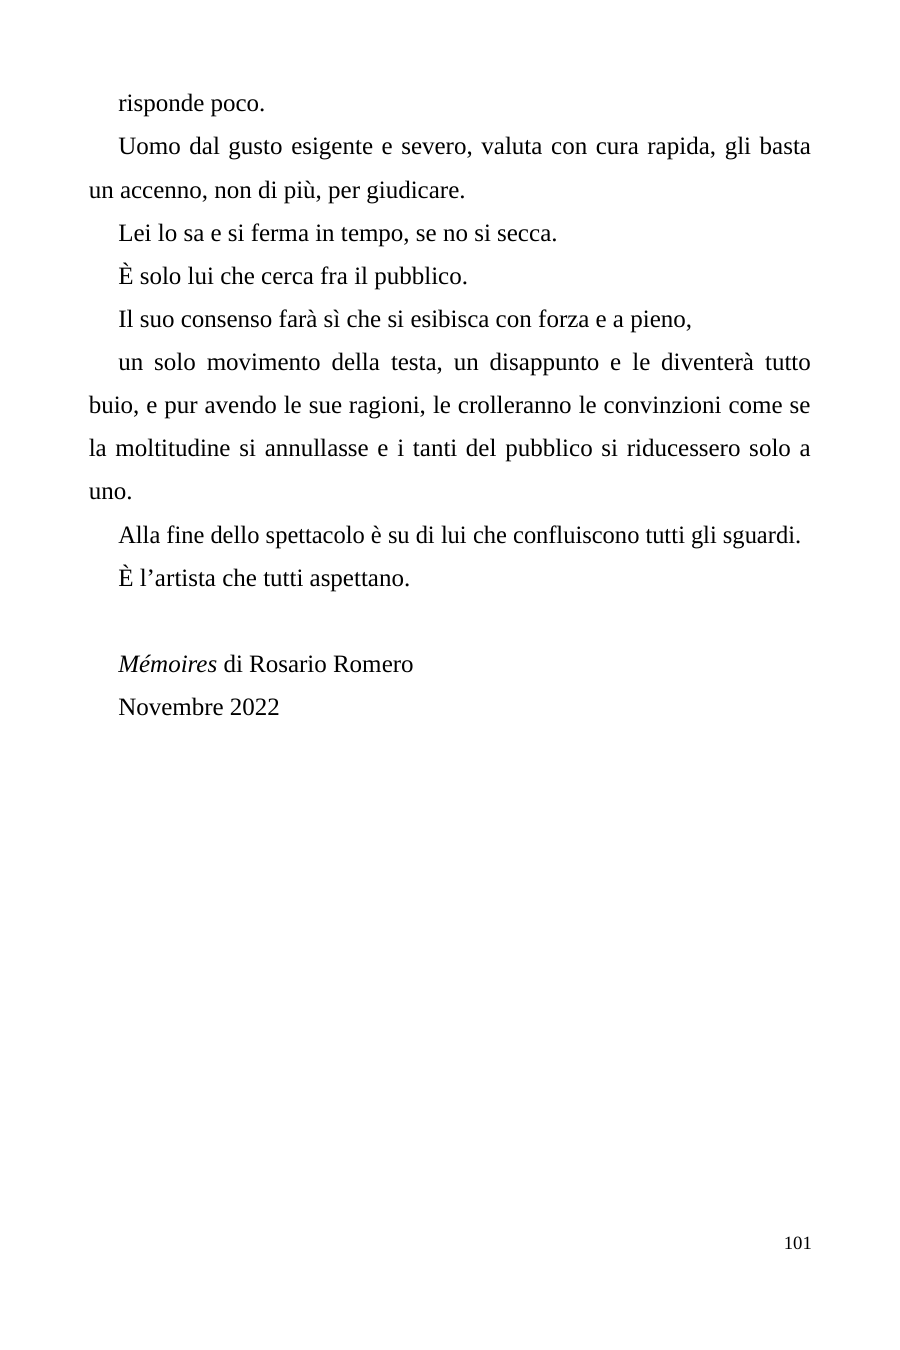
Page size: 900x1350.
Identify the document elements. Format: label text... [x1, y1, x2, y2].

text Uomo dal gusto esigente e severo, valuta con cura rapida, gli basta un accenno, non di più, per giudicare. [88, 132, 811, 203]
text È solo lui che cerca fra il pubblico. [88, 261, 811, 290]
text È l’artista che tutti aspettano. [88, 563, 811, 592]
text Alla fine dello spettacolo è su di lui che confluiscono tutti gli sguardi. [88, 520, 811, 548]
text Il suo consenso farà sì che si esibisca con forza e a pieno, [88, 304, 811, 333]
text Lei lo sa e si ferma in tempo, se no si secca. [88, 218, 811, 247]
text Novembre 2022 [88, 692, 811, 721]
text risponde poco. [88, 88, 811, 117]
text un solo movimento della testa, un disappunto e le diventerà tutto buio, e pur avendo le sue ragioni, le crolleranno le convinzioni come se la moltitudine si annullasse e i tanti del pubblico si riducessero solo a uno. [88, 347, 811, 505]
text Mémoires di Rosario Romero [88, 649, 811, 678]
